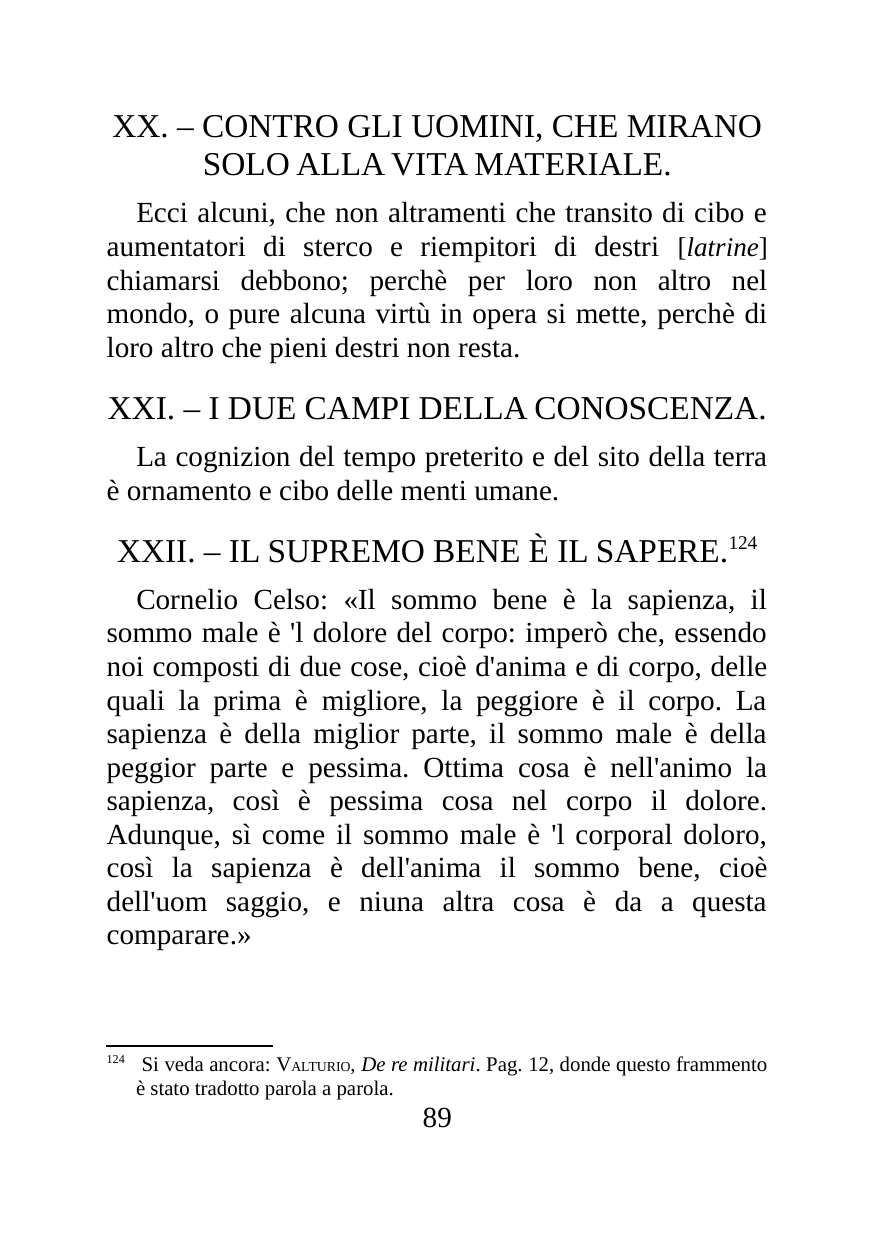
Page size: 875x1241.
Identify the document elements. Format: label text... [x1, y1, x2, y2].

subtitle XXII. ‒ IL SUPREMO BENE È IL SAPERE. [106, 531, 768, 569]
text Cornelio Celso: «Il sommo bene è la sapienza, il sommo male è 'l dolore del corpo: imperò che, essendo noi composti di due cose, cioè d'anima e di corpo, delle quali la prima è migliore, la peggiore è il corpo. La sapienza è della miglior parte, il sommo male è della peggior parte e pessima. Ottima cosa è nell'animo la sapienza, così è pessima cosa nel corpo il dolore. Adunque, sì come il sommo male è 'l corporal doloro, così la sapienza è dell'anima il sommo bene, cioè dell'uom saggio, e niuna altra cosa è da a questa comparare.» [106, 582, 768, 951]
text Si veda ancora: Valturio, De re militari. Pag. 12, donde questo frammento è stato tradotto parola a parola. [106, 1052, 768, 1100]
subtitle XX. ‒ CONTRO GLI UOMINI, CHE MIRANO SOLO ALLA VITA MATERIALE. [106, 106, 768, 183]
text Ecci alcuni, che non altramenti che transito di cibo e aumentatori di sterco e riempitori di destri [latrine] chiamarsi debbono; perchè per loro non altro nel mondo, o pure alcuna virtù in opera si mette, perchè di loro altro che pieni destri non resta. [106, 196, 768, 363]
text La cognizion del tempo preterito e del sito della terra è ornamento e cibo delle menti umane. [106, 439, 768, 506]
subtitle XXI. ‒ I DUE CAMPI DELLA CONOSCENZA. [106, 388, 768, 427]
